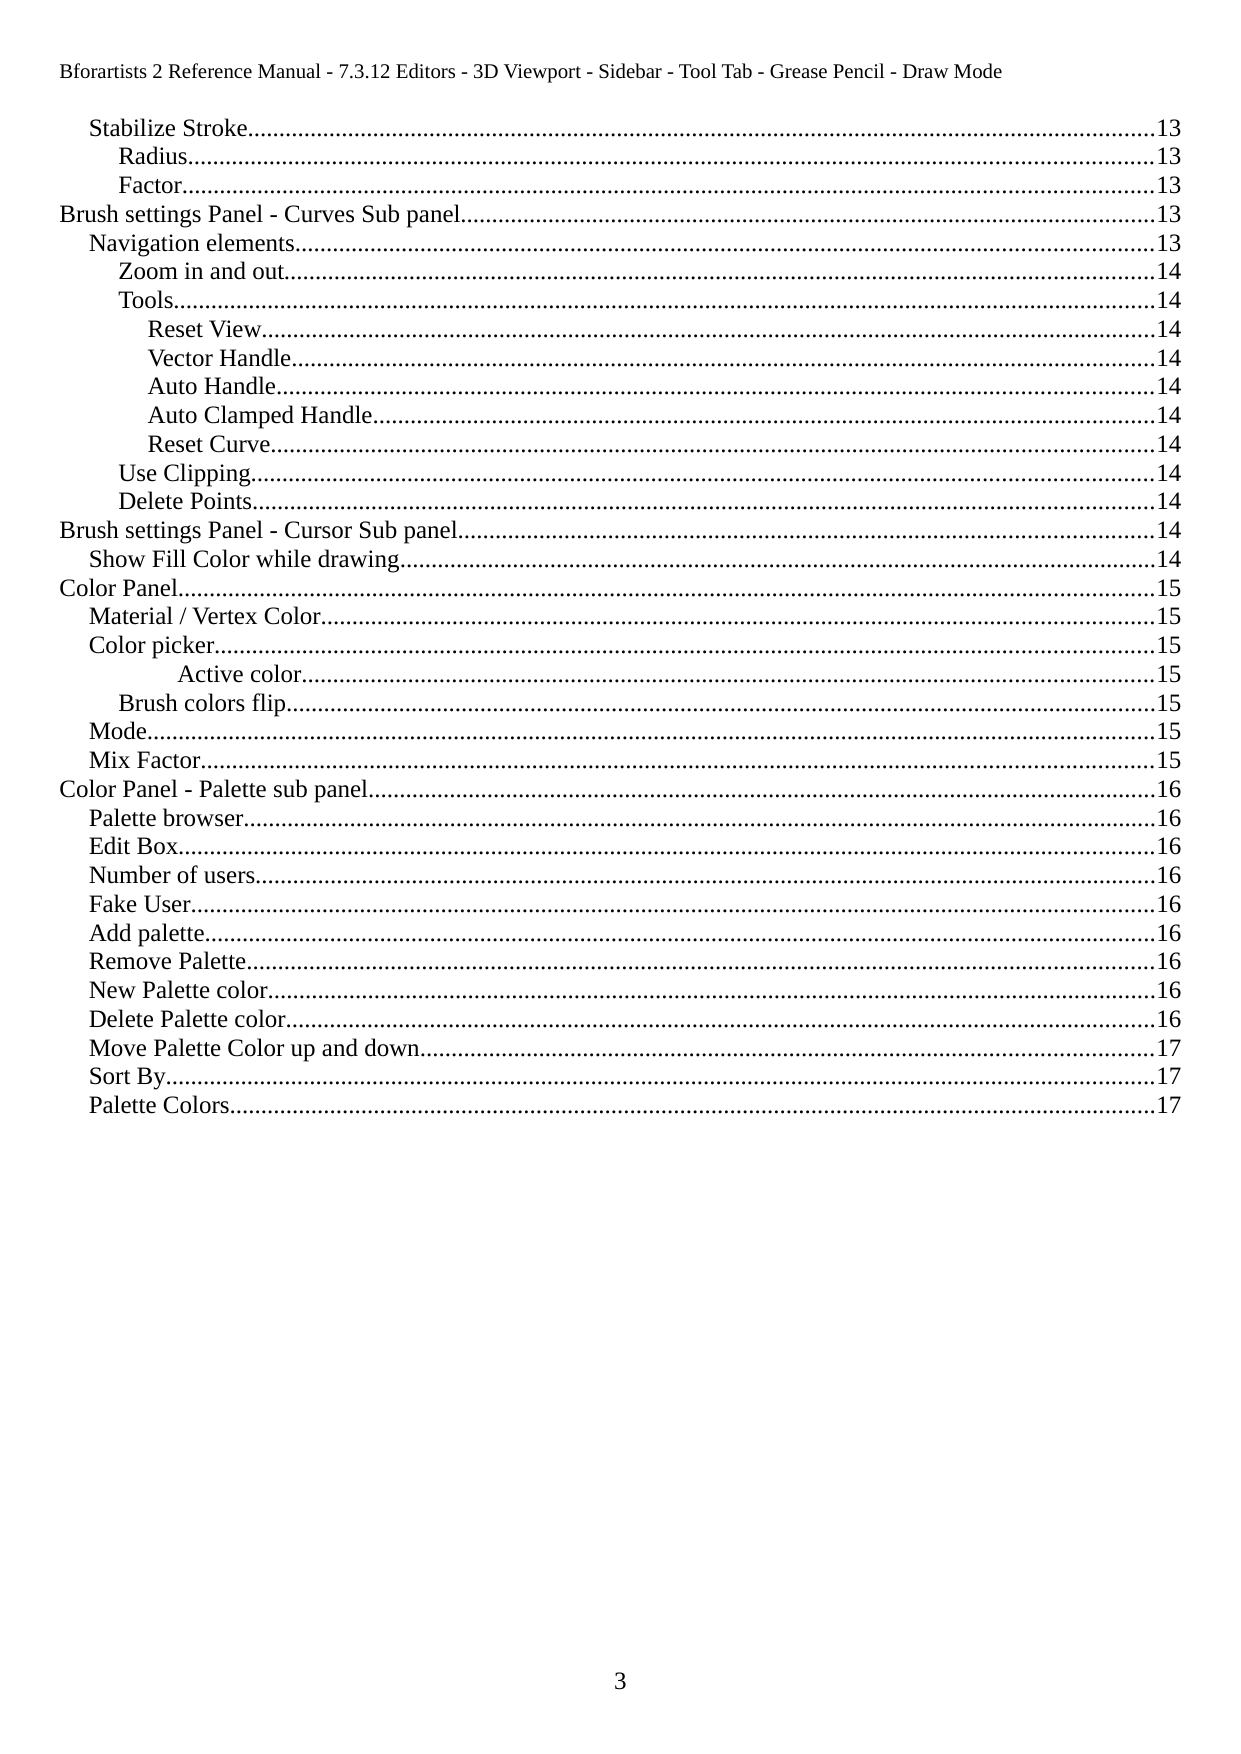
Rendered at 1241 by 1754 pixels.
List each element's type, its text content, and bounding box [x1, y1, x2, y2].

text Delete Palette color 16 [88, 1004, 1181, 1033]
text Navigation elements 13 [88, 228, 1181, 256]
text Reset View 14 [147, 314, 1181, 343]
text Delete Points 14 [118, 486, 1181, 515]
text Reset Curve 14 [147, 429, 1181, 458]
text Number of users 16 [88, 860, 1181, 889]
text Sort By 17 [88, 1061, 1181, 1090]
text Show Fill Color while drawing 14 [88, 544, 1181, 573]
text Add palette 16 [88, 918, 1181, 946]
text Mix Factor 15 [88, 745, 1181, 774]
text Color Panel 15 [59, 573, 1181, 601]
text Fake User 16 [88, 889, 1181, 918]
text Zoom in and out 14 [118, 256, 1181, 285]
text Brush settings Panel - Cursor Sub panel 14 [59, 515, 1181, 544]
text Vector Handle 14 [147, 343, 1181, 371]
text Tools 14 [118, 285, 1181, 314]
text Radius 13 [118, 141, 1181, 170]
text Edit Box 16 [88, 831, 1181, 860]
text Move Palette Color up and down 17 [88, 1033, 1181, 1061]
text Mode 15 [88, 716, 1181, 745]
text Auto Handle 14 [147, 371, 1181, 400]
text Remove Palette 16 [88, 946, 1181, 975]
text Active color 15 [177, 659, 1181, 688]
text Stabilize Stroke 13 [88, 113, 1181, 141]
text Palette browser 16 [88, 803, 1181, 831]
text Color picker 15 [88, 630, 1181, 659]
text New Palette color 16 [88, 975, 1181, 1004]
text Factor 13 [118, 170, 1181, 199]
text Material / Vertex Color 15 [88, 601, 1181, 630]
text Brush colors flip 15 [118, 688, 1181, 716]
text Color Panel - Palette sub panel 16 [59, 774, 1181, 803]
text Auto Clamped Handle 14 [147, 400, 1181, 429]
text Brush settings Panel - Curves Sub panel 13 [59, 199, 1181, 228]
text Use Clipping 14 [118, 458, 1181, 486]
text Palette Colors 17 [88, 1090, 1181, 1119]
